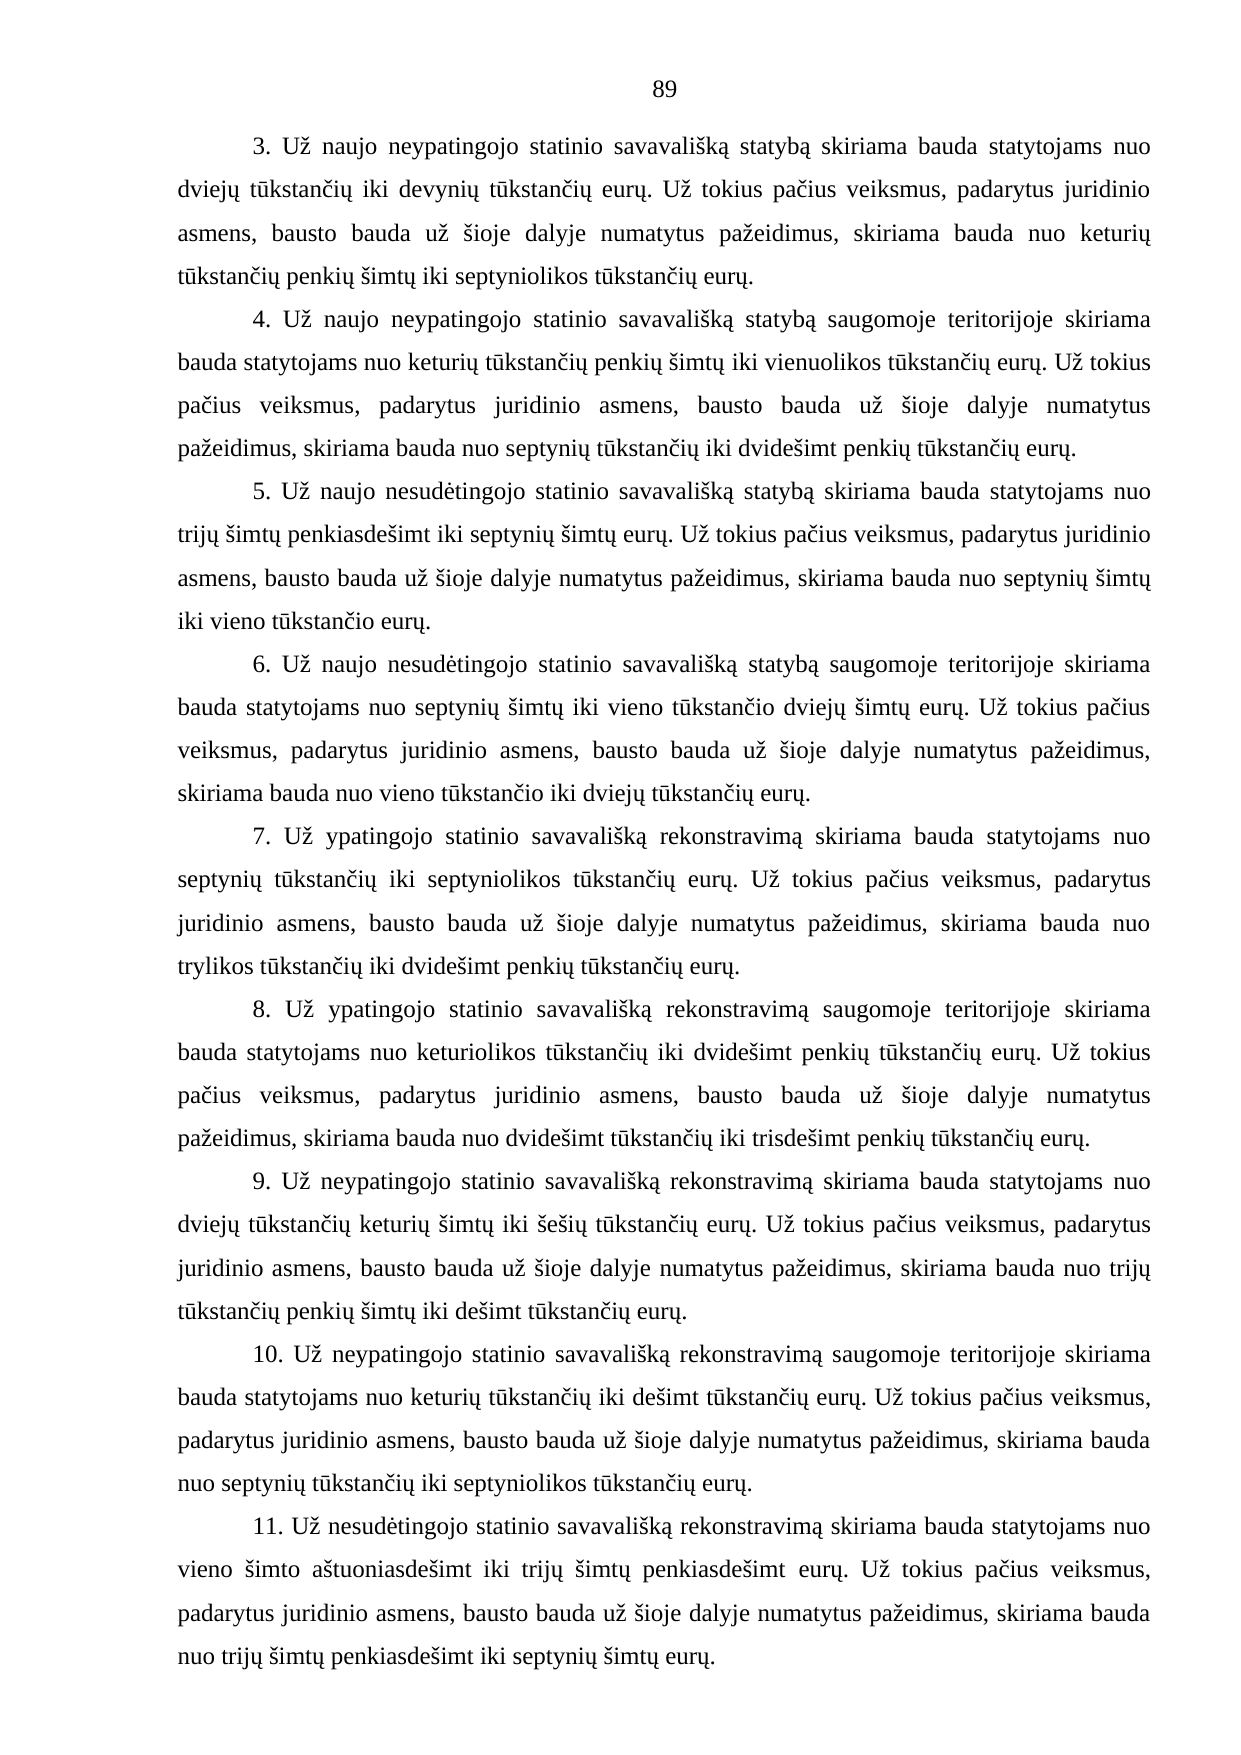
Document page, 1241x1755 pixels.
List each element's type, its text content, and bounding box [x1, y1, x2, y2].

text 5. Už naujo nesudėtingojo statinio savavališką statybą skiriama bauda statytojams nuo trijų šimtų penkiasdešimt iki septynių šimtų eurų. Už tokius pačius veiksmus, padarytus juridinio asmens, bausto bauda už šioje dalyje numatytus pažeidimus, skiriama bauda nuo septynių šimtų iki vieno tūkstančio eurų. [177, 476, 1152, 634]
text 3. Už naujo neypatingojo statinio savavališką statybą skiriama bauda statytojams nuo dviejų tūkstančių iki devynių tūkstančių eurų. Už tokius pačius veiksmus, padarytus juridinio asmens, bausto bauda už šioje dalyje numatytus pažeidimus, skiriama bauda nuo keturių tūkstančių penkių šimtų iki septyniolikos tūkstančių eurų. [177, 131, 1152, 289]
text 4. Už naujo neypatingojo statinio savavališką statybą saugomoje teritorijoje skiriama bauda statytojams nuo keturių tūkstančių penkių šimtų iki vienuolikos tūkstančių eurų. Už tokius pačius veiksmus, padarytus juridinio asmens, bausto bauda už šioje dalyje numatytus pažeidimus, skiriama bauda nuo septynių tūkstančių iki dvidešimt penkių tūkstančių eurų. [177, 304, 1152, 462]
text 6. Už naujo nesudėtingojo statinio savavališką statybą saugomoje teritorijoje skiriama bauda statytojams nuo septynių šimtų iki vieno tūkstančio dviejų šimtų eurų. Už tokius pačius veiksmus, padarytus juridinio asmens, bausto bauda už šioje dalyje numatytus pažeidimus, skiriama bauda nuo vieno tūkstančio iki dviejų tūkstančių eurų. [177, 649, 1152, 807]
text 11. Už nesudėtingojo statinio savavališką rekonstravimą skiriama bauda statytojams nuo vieno šimto aštuoniasdešimt iki trijų šimtų penkiasdešimt eurų. Už tokius pačius veiksmus, padarytus juridinio asmens, bausto bauda už šioje dalyje numatytus pažeidimus, skiriama bauda nuo trijų šimtų penkiasdešimt iki septynių šimtų eurų. [177, 1511, 1152, 1669]
text 7. Už ypatingojo statinio savavališką rekonstravimą skiriama bauda statytojams nuo septynių tūkstančių iki septyniolikos tūkstančių eurų. Už tokius pačius veiksmus, padarytus juridinio asmens, bausto bauda už šioje dalyje numatytus pažeidimus, skiriama bauda nuo trylikos tūkstančių iki dvidešimt penkių tūkstančių eurų. [177, 821, 1152, 979]
text 8. Už ypatingojo statinio savavališką rekonstravimą saugomoje teritorijoje skiriama bauda statytojams nuo keturiolikos tūkstančių iki dvidešimt penkių tūkstančių eurų. Už tokius pačius veiksmus, padarytus juridinio asmens, bausto bauda už šioje dalyje numatytus pažeidimus, skiriama bauda nuo dvidešimt tūkstančių iki trisdešimt penkių tūkstančių eurų. [177, 994, 1152, 1152]
text 10. Už neypatingojo statinio savavališką rekonstravimą saugomoje teritorijoje skiriama bauda statytojams nuo keturių tūkstančių iki dešimt tūkstančių eurų. Už tokius pačius veiksmus, padarytus juridinio asmens, bausto bauda už šioje dalyje numatytus pažeidimus, skiriama bauda nuo septynių tūkstančių iki septyniolikos tūkstančių eurų. [177, 1339, 1152, 1497]
text 9. Už neypatingojo statinio savavališką rekonstravimą skiriama bauda statytojams nuo dviejų tūkstančių keturių šimtų iki šešių tūkstančių eurų. Už tokius pačius veiksmus, padarytus juridinio asmens, bausto bauda už šioje dalyje numatytus pažeidimus, skiriama bauda nuo trijų tūkstančių penkių šimtų iki dešimt tūkstančių eurų. [177, 1166, 1152, 1324]
